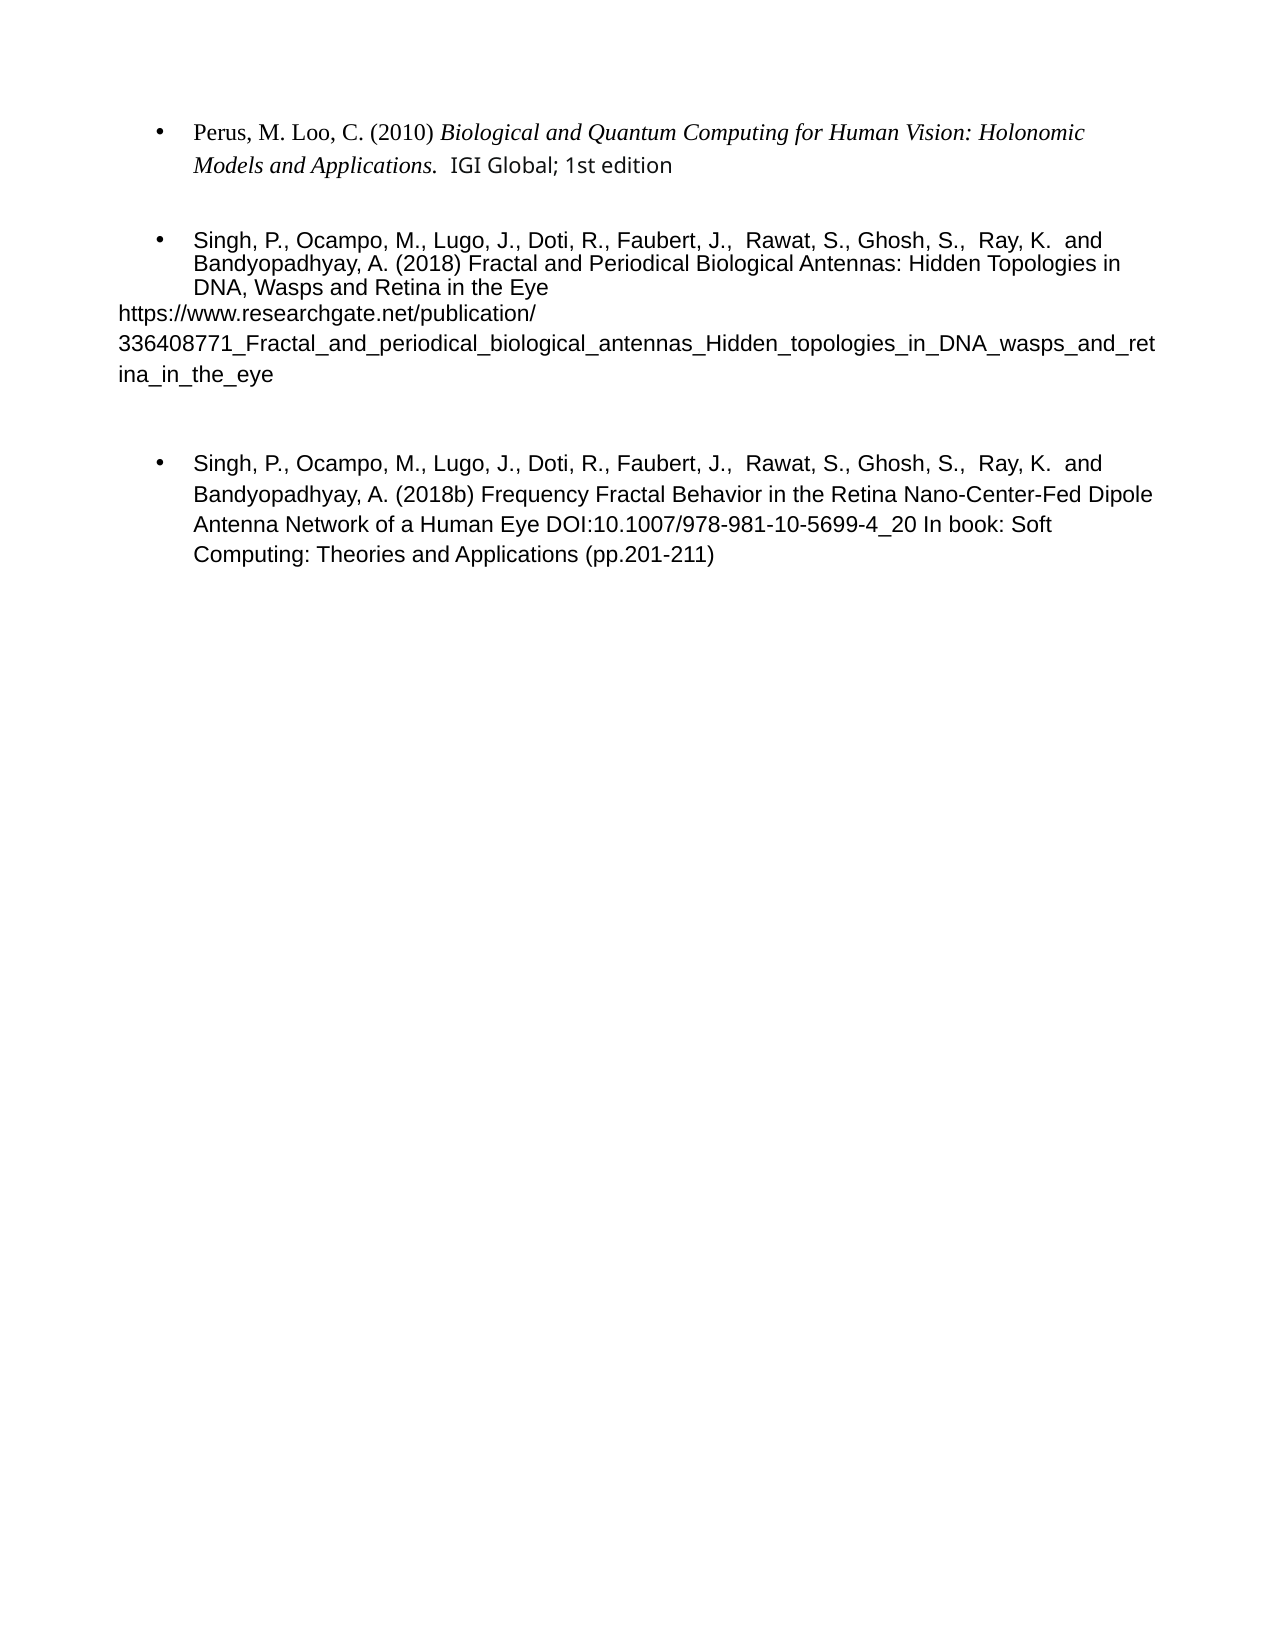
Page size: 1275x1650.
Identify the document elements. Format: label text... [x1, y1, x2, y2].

text https://www.researchgate.net/publication/336408771_Fractal_and_periodical_biological_antennas_Hidden_topologies_in_DNA_wasps_and_retina_in_the_eye [118, 300, 1157, 387]
list Singh, P., Ocampo, M., Lugo, J., Doti, R., Faubert, J., Rawat, S., Ghosh, S., Ray, K. and Bandyopadhyay, A. (2018) Fractal and Periodical Biological Antennas: Hidden Topologies in DNA, Wasps and Retina in the Eye [156, 229, 1157, 300]
list Perus, M. Loo, C. (2010) Biological and Quantum Computing for Human Vision: Holonomic Models and Applications. IGI Global; 1st edition [156, 118, 1157, 180]
list Singh, P., Ocampo, M., Lugo, J., Doti, R., Faubert, J., Rawat, S., Ghosh, S., Ray, K. and Bandyopadhyay, A. (2018b) Frequency Fractal Behavior in the Retina Nano-Center-Fed Dipole Antenna Network of a Human Eye DOI:10.1007/978-981-10-5699-4_20 In book: Soft Computing: Theories and Applications (pp.201-211) [156, 450, 1157, 568]
